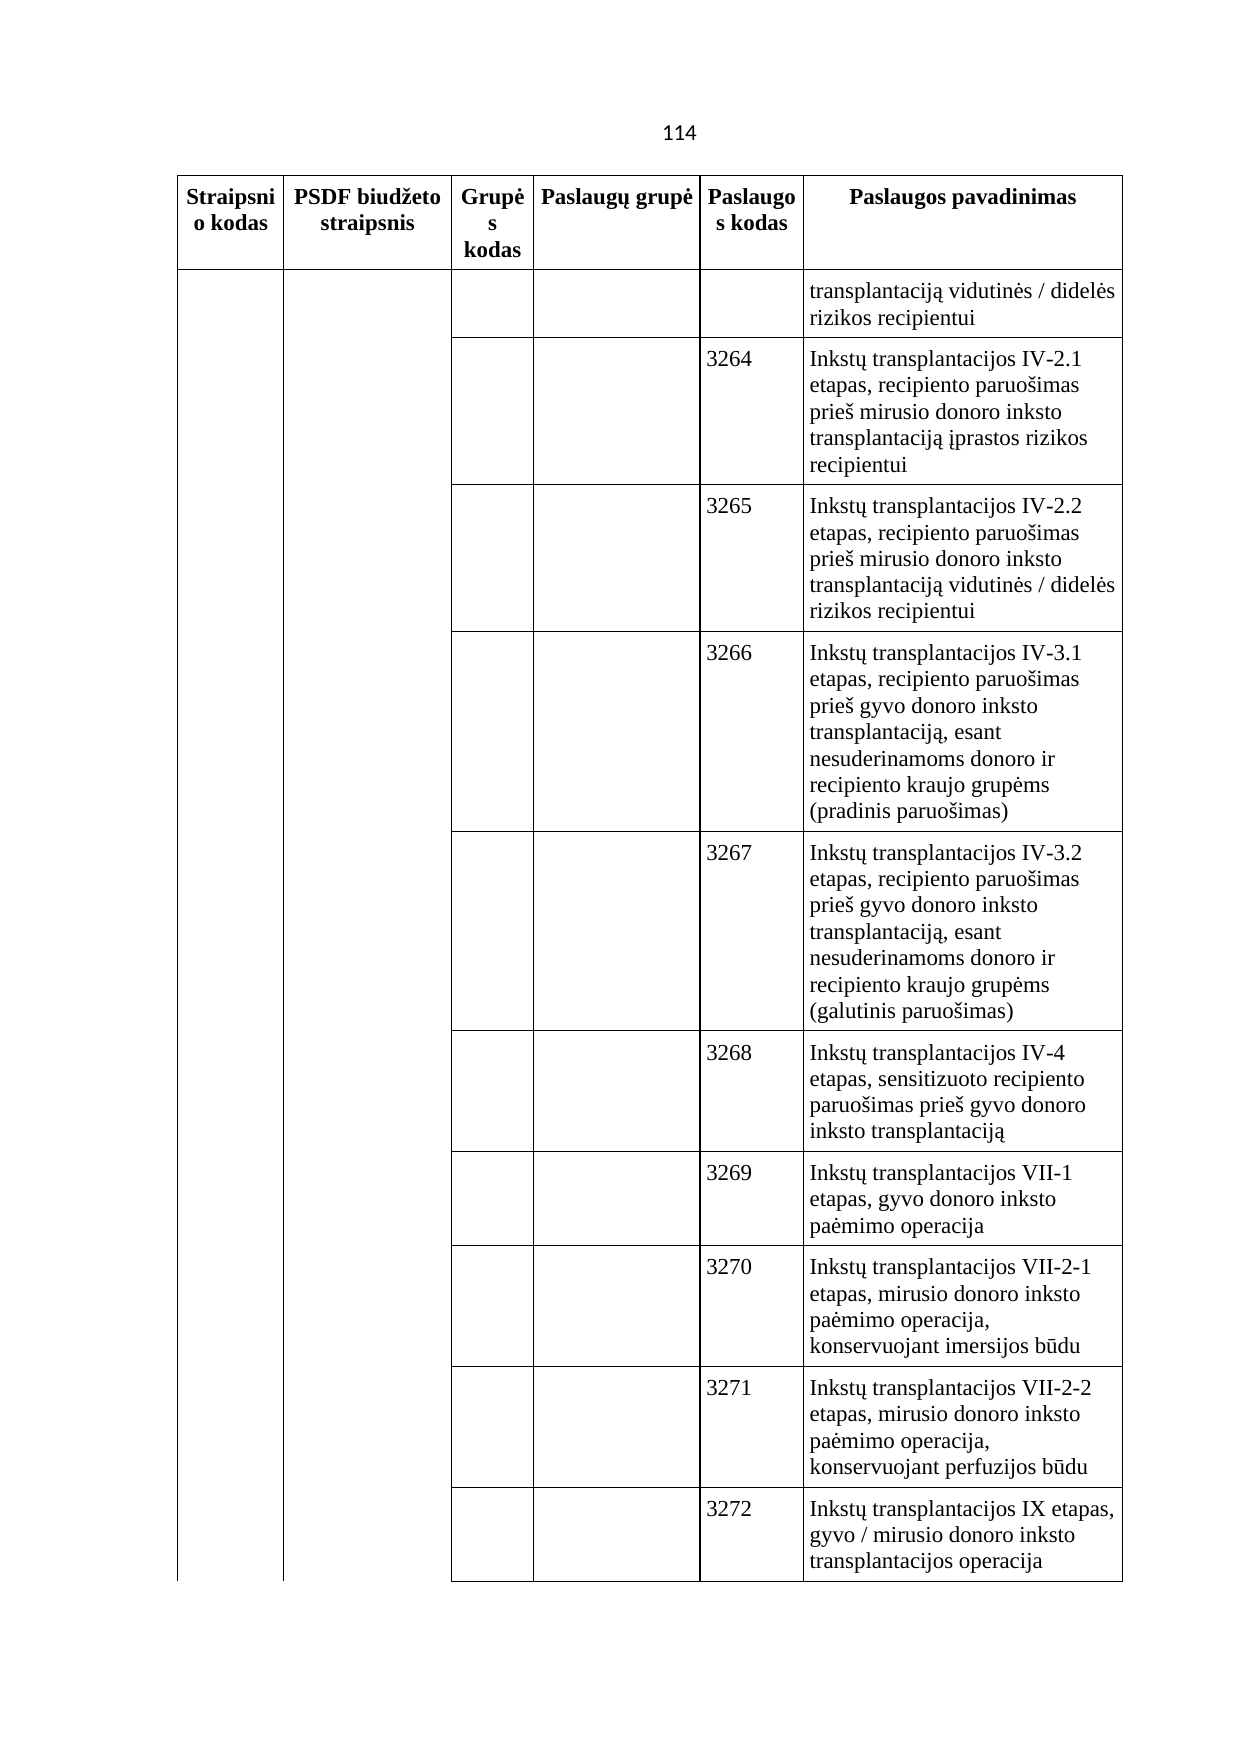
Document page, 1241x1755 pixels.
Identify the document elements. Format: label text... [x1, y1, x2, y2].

table_cell [452, 1031, 533, 1151]
table_cell [284, 1030, 451, 1151]
table_cell [534, 632, 699, 831]
table_cell Inkstų transplantacijos IV-2.2 etapas, recipiento paruošimas prieš mirusio donoro inksto transplantaciją vidutinės / didelės rizikos recipientui [804, 485, 1122, 631]
table_header Paslaugos kodas [701, 176, 803, 269]
table_cell [534, 1152, 699, 1245]
table_cell [178, 1245, 283, 1366]
table_cell [178, 1151, 283, 1245]
table_cell Inkstų transplantacijos VII-2-2 etapas, mirusio donoro inksto paėmimo operacija, konservuojant perfuzijos būdu [804, 1367, 1122, 1487]
table_header Straipsnio kodas [178, 176, 283, 269]
table_cell [178, 631, 283, 831]
table_header Grupės kodas [452, 176, 533, 269]
table_cell transplantaciją vidutinės / didelės rizikos recipientui [804, 270, 1122, 337]
table_cell [178, 1366, 283, 1487]
table_cell Inkstų transplantacijos IV-3.2 etapas, recipiento paruošimas prieš gyvo donoro inksto transplantaciją, esant nesuderinamoms donoro ir recipiento kraujo grupėms (galutinis paruošimas) [804, 832, 1122, 1030]
table_cell [452, 632, 533, 831]
table_cell [178, 1487, 283, 1581]
table_cell Inkstų transplantacijos VII-2-1 etapas, mirusio donoro inksto paėmimo operacija, konservuojant imersijos būdu [804, 1246, 1122, 1366]
table_cell Inkstų transplantacijos IV-4 etapas, sensitizuoto recipiento paruošimas prieš gyvo donoro inksto transplantaciją [804, 1031, 1122, 1151]
table_cell [178, 337, 283, 484]
table_cell Inkstų transplantacijos IX etapas, gyvo / mirusio donoro inksto transplantacijos operacija [804, 1488, 1122, 1581]
table_cell [452, 832, 533, 1030]
table_cell Inkstų transplantacijos IV-2.1 etapas, recipiento paruošimas prieš mirusio donoro inksto transplantaciją įprastos rizikos recipientui [804, 338, 1122, 484]
table_cell [534, 1367, 699, 1487]
table_cell 3264 [701, 338, 803, 484]
table_cell [534, 338, 699, 484]
table_cell [284, 831, 451, 1030]
table_cell [452, 485, 533, 631]
table_cell 3269 [701, 1152, 803, 1245]
table_cell 3267 [701, 832, 803, 1030]
table_cell 3270 [701, 1246, 803, 1366]
table_cell [452, 270, 533, 337]
table_cell [534, 270, 699, 337]
table_header PSDF biudžeto straipsnis [284, 176, 451, 269]
table_cell [452, 1488, 533, 1581]
table_cell [534, 1488, 699, 1581]
table_cell 3266 [701, 632, 803, 831]
table_cell [452, 338, 533, 484]
table_cell [534, 485, 699, 631]
table_header Paslaugų grupė [534, 176, 699, 269]
table_cell [284, 1151, 451, 1245]
table_cell [534, 1246, 699, 1366]
table_cell 3268 [701, 1031, 803, 1151]
table_cell [178, 484, 283, 631]
table_cell [284, 631, 451, 831]
table_cell [178, 1030, 283, 1151]
table_cell [534, 832, 699, 1030]
table_cell [452, 1246, 533, 1366]
table_cell [452, 1152, 533, 1245]
table_cell Inkstų transplantacijos IV-3.1 etapas, recipiento paruošimas prieš gyvo donoro inksto transplantaciją, esant nesuderinamoms donoro ir recipiento kraujo grupėms (pradinis paruošimas) [804, 632, 1122, 831]
table_cell [284, 1245, 451, 1366]
table_cell [284, 270, 451, 337]
table_cell [452, 1367, 533, 1487]
table_cell [534, 1031, 699, 1151]
table_cell 3272 [701, 1488, 803, 1581]
table_cell [178, 831, 283, 1030]
table_cell [701, 270, 803, 337]
table_cell [284, 1366, 451, 1487]
table_cell [284, 484, 451, 631]
table_cell [284, 337, 451, 484]
table_header Paslaugos pavadinimas [804, 176, 1122, 269]
table_cell 3271 [701, 1367, 803, 1487]
table_cell Inkstų transplantacijos VII-1 etapas, gyvo donoro inksto paėmimo operacija [804, 1152, 1122, 1245]
table_cell [178, 270, 283, 337]
table_cell 3265 [701, 485, 803, 631]
table_cell [284, 1487, 451, 1581]
